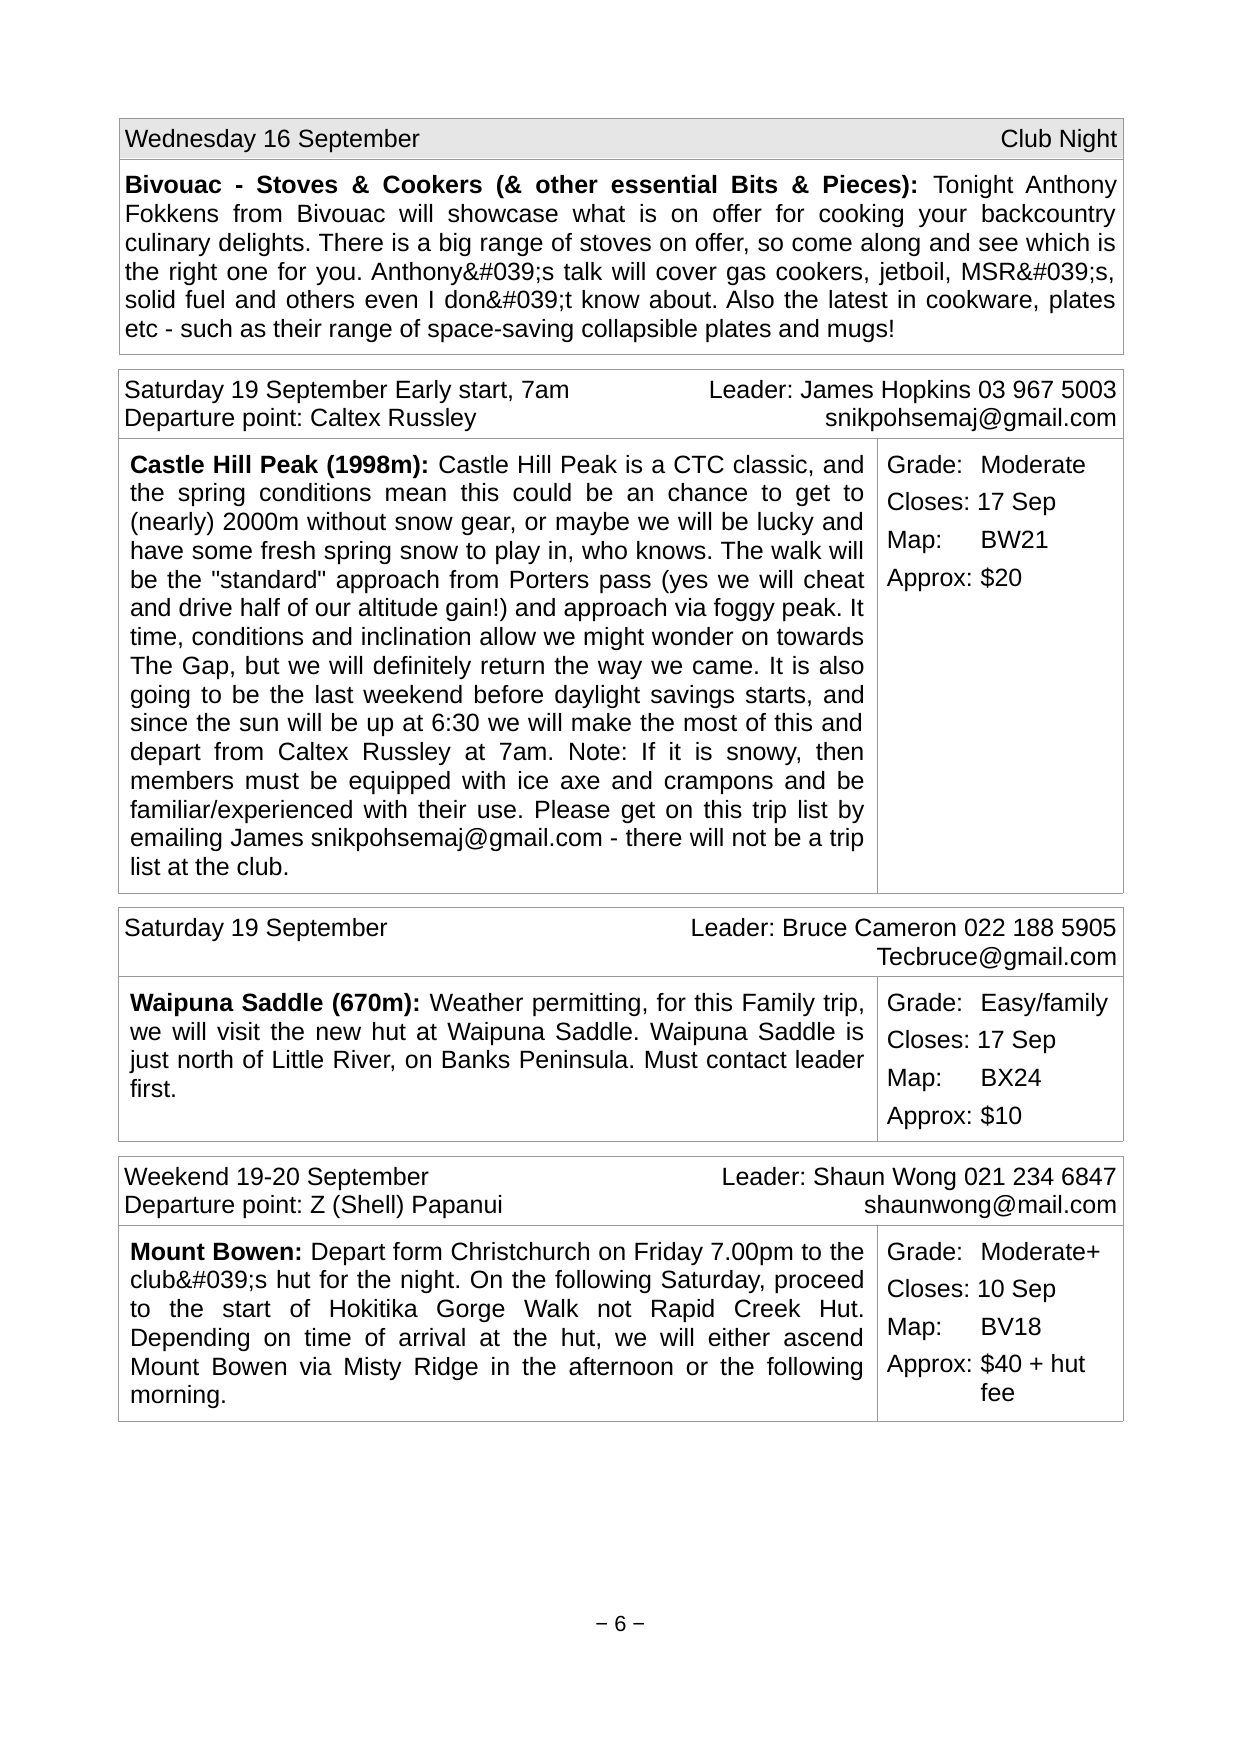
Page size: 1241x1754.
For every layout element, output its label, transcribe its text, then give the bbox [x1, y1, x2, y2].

table_cell Grade: Moderate+ Closes: 10 Sep Map: BV18 Approx: $40 + hut fee [878, 1226, 1123, 1421]
table_cell Mount Bowen: Depart form Christchurch on Friday 7.00pm to the club&#039;s hut for the night. On the following Saturday, proceed to the start of Hokitika Gorge Walk not Rapid Creek Hut. Depending on time of arrival at the hut, we will either ascend Mount Bowen via Misty Ridge in the afternoon or the following morning. [119, 1226, 877, 1421]
table_header Saturday 19 September [119, 908, 652, 976]
table_header Leader: James Hopkins 03 967 5003 snikpohsemaj@gmail.com [653, 370, 1123, 438]
table_cell Waipuna Saddle (670m): Weather permitting, for this Family trip, we will visit the new hut at Waipuna Saddle. Waipuna Saddle is just north of Little River, on Banks Peninsula. Must contact leader first. [119, 977, 877, 1141]
table_cell Grade: Easy/family Closes: 17 Sep Map: BX24 Approx: $10 [878, 977, 1123, 1141]
table_header Leader: Shaun Wong 021 234 6847 shaunwong@mail.com [653, 1157, 1123, 1225]
table_cell Castle Hill Peak (1998m): Castle Hill Peak is a CTC classic, and the spring conditions mean this could be an chance to get to (nearly) 2000m without snow gear, or maybe we will be lucky and have some fresh spring snow to play in, who knows. The walk will be the "standard" approach from Porters pass (yes we will cheat and drive half of our altitude gain!) and approach via foggy peak. It time, conditions and inclination allow we might wonder on towards The Gap, but we will definitely return the way we came. It is also going to be the last weekend before daylight savings starts, and since the sun will be up at 6:30 we will make the most of this and depart from Caltex Russley at 7am. Note: If it is snowy, then members must be equipped with ice axe and crampons and be familiar/experienced with their use. Please get on this trip list by emailing James snikpohsemaj@gmail.com - there will not be a trip list at the club. [119, 439, 877, 893]
table_cell Grade: Moderate Closes: 17 Sep Map: BW21 Approx: $20 [878, 439, 1123, 893]
table_cell Bivouac - Stoves & Cookers (& other essential Bits & Pieces): Tonight Anthony Fokkens from Bivouac will showcase what is on offer for cooking your backcountry culinary delights. There is a big range of stoves on offer, so come along and see which is the right one for you. Anthony&#039;s talk will cover gas cookers, jetboil, MSR&#039;s, solid fuel and others even I don&#039;t know about. Also the latest in cookware, plates etc - such as their range of space-saving collapsible plates and mugs! [120, 160, 1123, 354]
table_header Saturday 19 September Early start, 7am Departure point: Caltex Russley [119, 370, 652, 438]
table_header Club Night [525, 119, 1123, 158]
table_header Weekend 19-20 September Departure point: Z (Shell) Papanui [119, 1157, 652, 1225]
table_header Wednesday 16 September [120, 119, 525, 158]
table_header Leader: Bruce Cameron 022 188 5905 Tecbruce@gmail.com [653, 908, 1123, 976]
